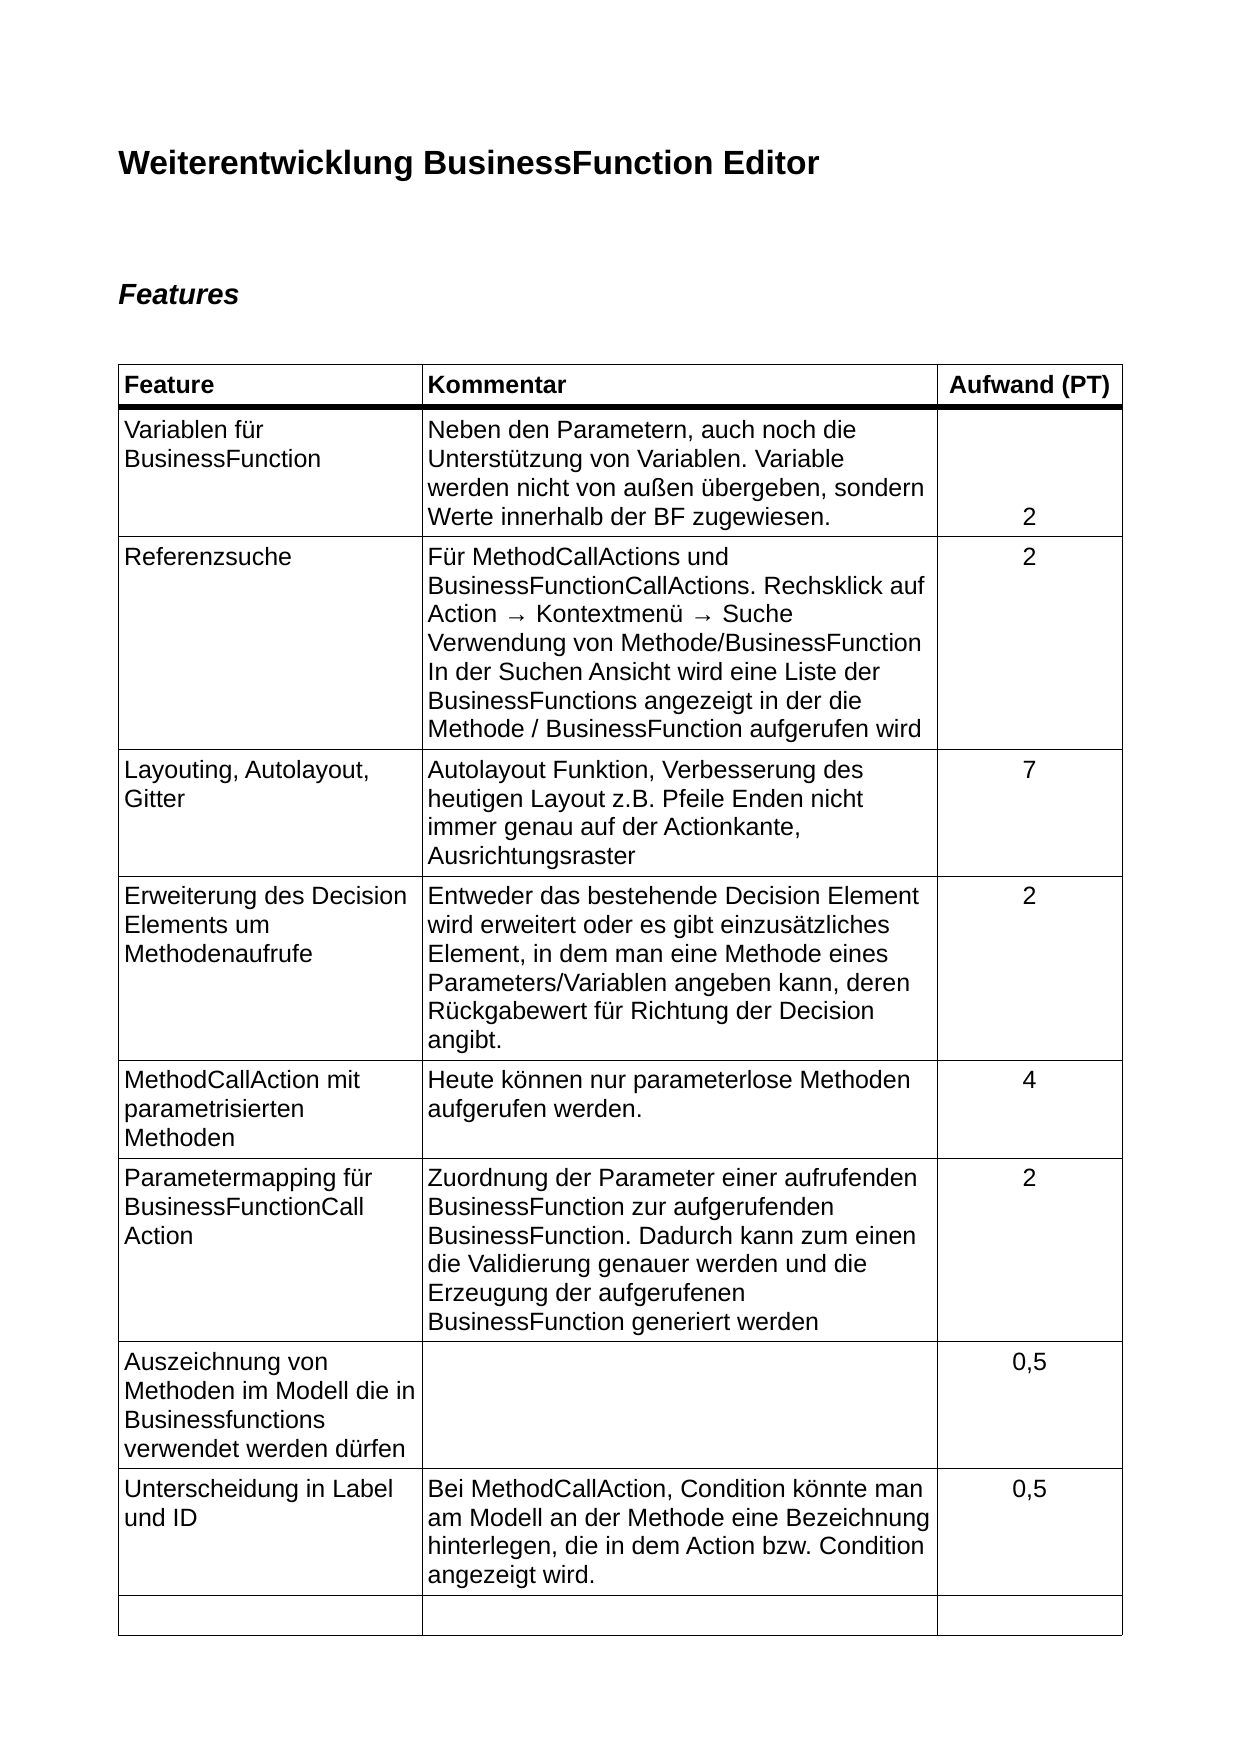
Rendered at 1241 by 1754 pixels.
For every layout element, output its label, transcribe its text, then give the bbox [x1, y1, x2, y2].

table_cell Autolayout Funktion, Verbesserung des heutigen Layout z.B. Pfeile Enden nicht immer genau auf der Actionkante, Ausrichtungsraster [423, 750, 937, 876]
table_cell 0,5 [938, 1342, 1122, 1468]
table_cell [423, 1596, 937, 1635]
table_cell Bei MethodCallAction, Condition könnte man am Modell an der Methode eine Bezeichnung hinterlegen, die in dem Action bzw. Condition angezeigt wird. [423, 1469, 937, 1594]
table_cell Neben den Parametern, auch noch die Unterstützung von Variablen. Variable werden nicht von außen übergeben, sondern Werte innerhalb der BF zugewiesen. [423, 410, 937, 536]
table_cell Variablen für BusinessFunction [119, 410, 422, 536]
table_cell [938, 1596, 1122, 1635]
table_cell Unterscheidung in Label und ID [119, 1469, 422, 1594]
table_header Aufwand (PT) [938, 365, 1122, 404]
table_header Feature [119, 365, 422, 404]
table_cell Auszeichnung von Methoden im Modell die in Businessfunctions verwendet werden dürfen [119, 1342, 422, 1468]
subtitle Features [118, 277, 1122, 310]
table_cell 4 [938, 1061, 1122, 1157]
table_cell Entweder das bestehende Decision Element wird erweitert oder es gibt einzusätzliches Element, in dem man eine Methode eines Parameters/Variablen angeben kann, deren Rückgabewert für Richtung der Decision angibt. [423, 877, 937, 1059]
table_cell 7 [938, 750, 1122, 876]
subtitle Weiterentwicklung BusinessFunction Editor [118, 143, 1122, 182]
table_cell [423, 1342, 937, 1468]
table_cell 2 [938, 537, 1122, 749]
table_cell 2 [938, 877, 1122, 1059]
table_cell 2 [938, 410, 1122, 536]
table_cell 2 [938, 1159, 1122, 1341]
table_cell 0,5 [938, 1469, 1122, 1594]
table_cell MethodCallAction mit parametrisierten Methoden [119, 1061, 422, 1157]
table_cell Layouting, Autolayout, Gitter [119, 750, 422, 876]
table_cell Zuordnung der Parameter einer aufrufenden BusinessFunction zur aufgerufenden BusinessFunction. Dadurch kann zum einen die Validierung genauer werden und die Erzeugung der aufgerufenen BusinessFunction generiert werden [423, 1159, 937, 1341]
table_cell Referenzsuche [119, 537, 422, 749]
table_cell Für MethodCallActions und BusinessFunctionCallActions. Rechsklick auf Action → Kontextmenü → Suche Verwendung von Methode/BusinessFunction In der Suchen Ansicht wird eine Liste der BusinessFunctions angezeigt in der die Methode / BusinessFunction aufgerufen wird [423, 537, 937, 749]
table_cell [119, 1596, 422, 1635]
table_cell Parametermapping für BusinessFunctionCall Action [119, 1159, 422, 1341]
table_cell Heute können nur parameterlose Methoden aufgerufen werden. [423, 1061, 937, 1157]
table_cell Erweiterung des Decision Elements um Methodenaufrufe [119, 877, 422, 1059]
table_header Kommentar [423, 365, 937, 404]
